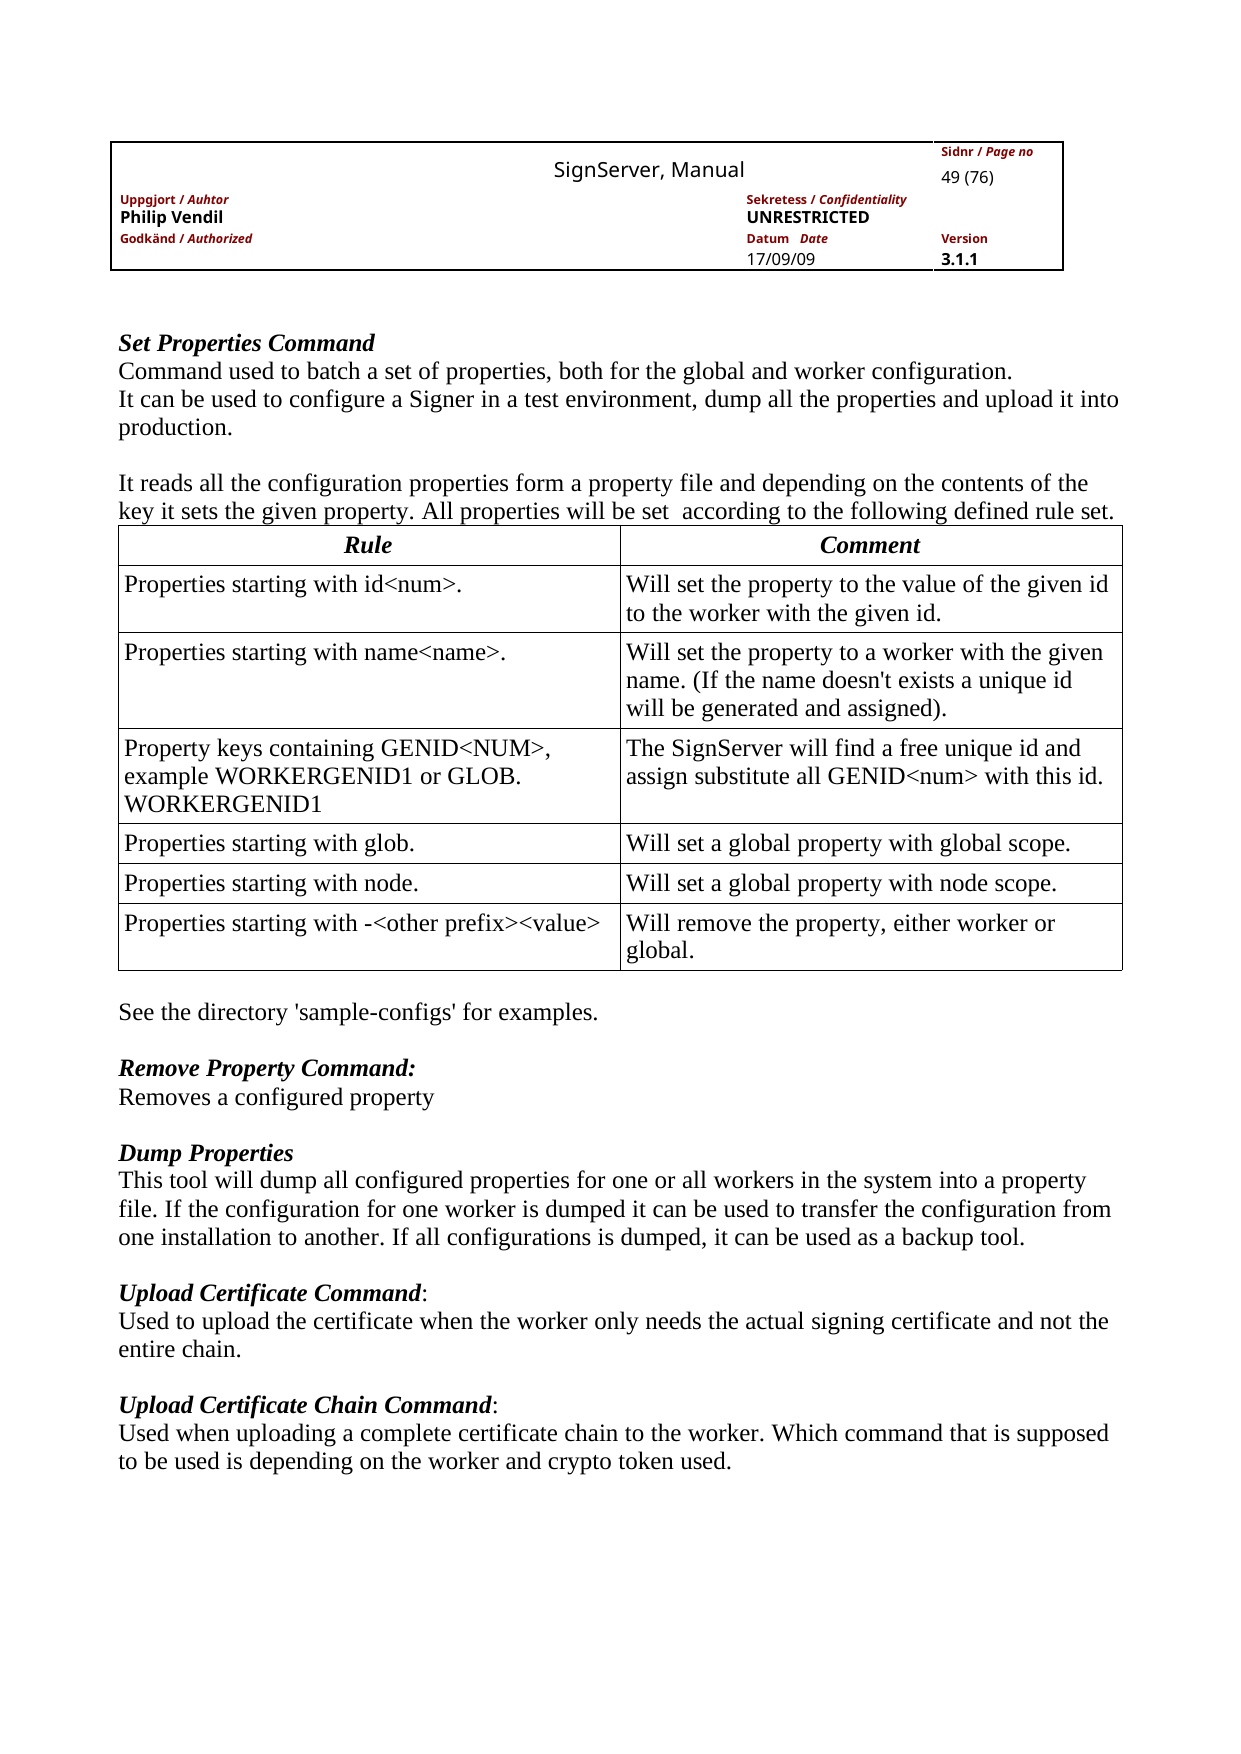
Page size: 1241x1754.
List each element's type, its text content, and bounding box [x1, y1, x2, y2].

table_cell Will remove the property, either worker or global. [621, 904, 1122, 970]
text Remove Property Command: [118, 1054, 1122, 1082]
text Dump Properties [118, 1138, 1122, 1166]
text Removes a configured property [118, 1082, 1122, 1110]
text Upload Certificate Chain Command: [118, 1391, 1122, 1419]
text Upload Certificate Command: [118, 1278, 1122, 1307]
table_header Comment [621, 526, 1122, 565]
text Set Properties Command [118, 329, 1122, 357]
table_cell Will set the property to the value of the given id to the worker with the given id. [621, 566, 1122, 632]
table_cell Properties starting with id<num>. [119, 566, 620, 632]
table_cell Properties starting with glob. [119, 824, 620, 863]
text Used when uploading a complete certificate chain to the worker. Which command that is supposed to be used is depending on the worker and crypto token used. [118, 1419, 1122, 1475]
text This tool will dump all configured properties for one or all workers in the system into a property file. If the configuration for one worker is dumped it can be used to transfer the configuration from one installation to another. If all configurations is dumped, it can be used as a backup tool. [118, 1166, 1122, 1251]
table_cell Will set a global property with node scope. [621, 864, 1122, 903]
text It reads all the configuration properties form a property file and depending on the contents of the key it sets the given property. All properties will be set according to the following defined rule set. [118, 469, 1122, 525]
text See the directory 'sample-configs' for examples. [118, 998, 1122, 1026]
table_cell Will set a global property with global scope. [621, 824, 1122, 863]
table_cell Properties starting with node. [119, 864, 620, 903]
text Used to upload the certificate when the worker only needs the actual signing certificate and not the entire chain. [118, 1307, 1122, 1363]
text It can be used to configure a Signer in a test environment, dump all the properties and upload it into production. [118, 385, 1122, 441]
table_cell Properties starting with name<name>. [119, 633, 620, 728]
table_cell Property keys containing GENID<NUM>, example WORKERGENID1 or GLOB. WORKERGENID1 [119, 729, 620, 823]
table_header Rule [119, 526, 620, 565]
table_cell Will set the property to a worker with the given name. (If the name doesn't exists a unique id will be generated and assigned). [621, 633, 1122, 728]
table_cell Properties starting with -<other prefix><value> [119, 904, 620, 970]
table_cell The SignServer will find a free unique id and assign substitute all GENID<num> with this id. [621, 729, 1122, 823]
text Command used to batch a set of properties, both for the global and worker configuration. [118, 357, 1122, 385]
